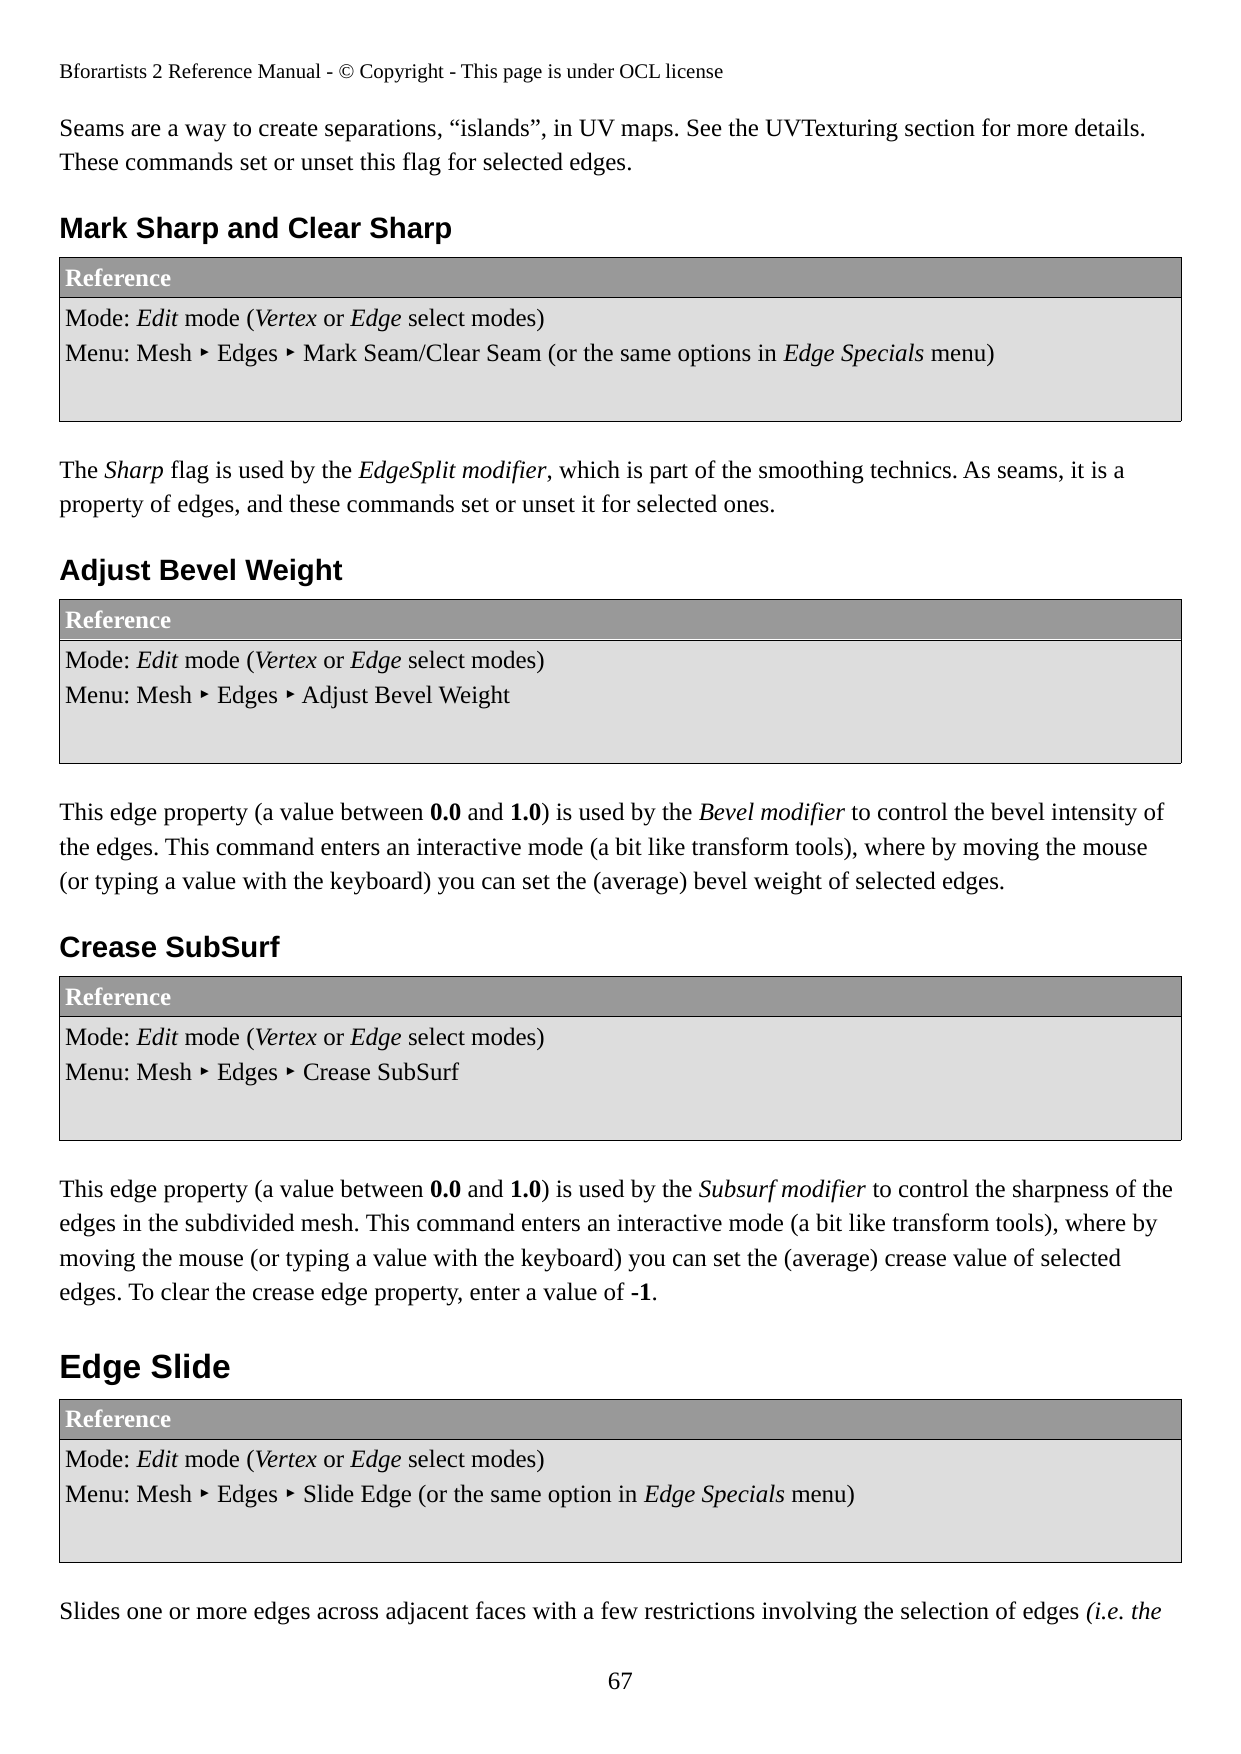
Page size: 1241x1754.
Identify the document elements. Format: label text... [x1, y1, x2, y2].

text This edge property (a value between 0.0 and 1.0) is used by the Subsurf modifier to control the sharpness of the edges in the subdivided mesh. This command enters an interactive mode (a bit like transform tools), where by moving the mouse (or typing a value with the keyboard) you can set the (average) crease value of selected edges. To clear the crease edge property, enter a value of -1. [59, 1174, 1181, 1306]
table_cell Mode: Edit mode (Vertex or Edge select modes) Menu: Mesh ‣ Edges ‣ Adjust Bevel Weight [60, 641, 1181, 763]
text The Sharp flag is used by the EdgeSplit modifier, which is part of the smoothing technics. As seams, it is a property of edges, and these commands set or unset it for selected ones. [59, 455, 1181, 518]
table_header Reference [60, 258, 1181, 297]
table_cell Mode: Edit mode (Vertex or Edge select modes) Menu: Mesh ‣ Edges ‣ Crease SubSurf [60, 1017, 1181, 1140]
text This edge property (a value between 0.0 and 1.0) is used by the Bevel modifier to control the bevel intensity of the edges. This command enters an interactive mode (a bit like transform tools), where by moving the mouse (or typing a value with the keyboard) you can set the (average) bevel weight of selected edges. [59, 797, 1181, 895]
subtitle Crease SubSurf [59, 930, 1181, 963]
text Slides one or more edges across adjacent faces with a few restrictions involving the selection of edges (i.e. the [59, 1596, 1181, 1625]
subtitle Edge Slide [59, 1347, 1181, 1386]
table_cell Mode: Edit mode (Vertex or Edge select modes) Menu: Mesh ‣ Edges ‣ Mark Seam/Clear Seam (or the same options in Edge Specials menu) [60, 298, 1181, 421]
subtitle Mark Sharp and Clear Sharp [59, 211, 1181, 244]
table_cell Mode: Edit mode (Vertex or Edge select modes) Menu: Mesh ‣ Edges ‣ Slide Edge (or the same option in Edge Specials menu) [60, 1440, 1181, 1562]
table_header Reference [60, 1400, 1181, 1439]
subtitle Adjust Bevel Weight [59, 553, 1181, 587]
table_header Reference [60, 600, 1181, 639]
text Seams are a way to create separations, “islands”, in UV maps. See the UVTexturing section for more details. These commands set or unset this flag for selected edges. [59, 113, 1181, 176]
table_header Reference [60, 977, 1181, 1016]
